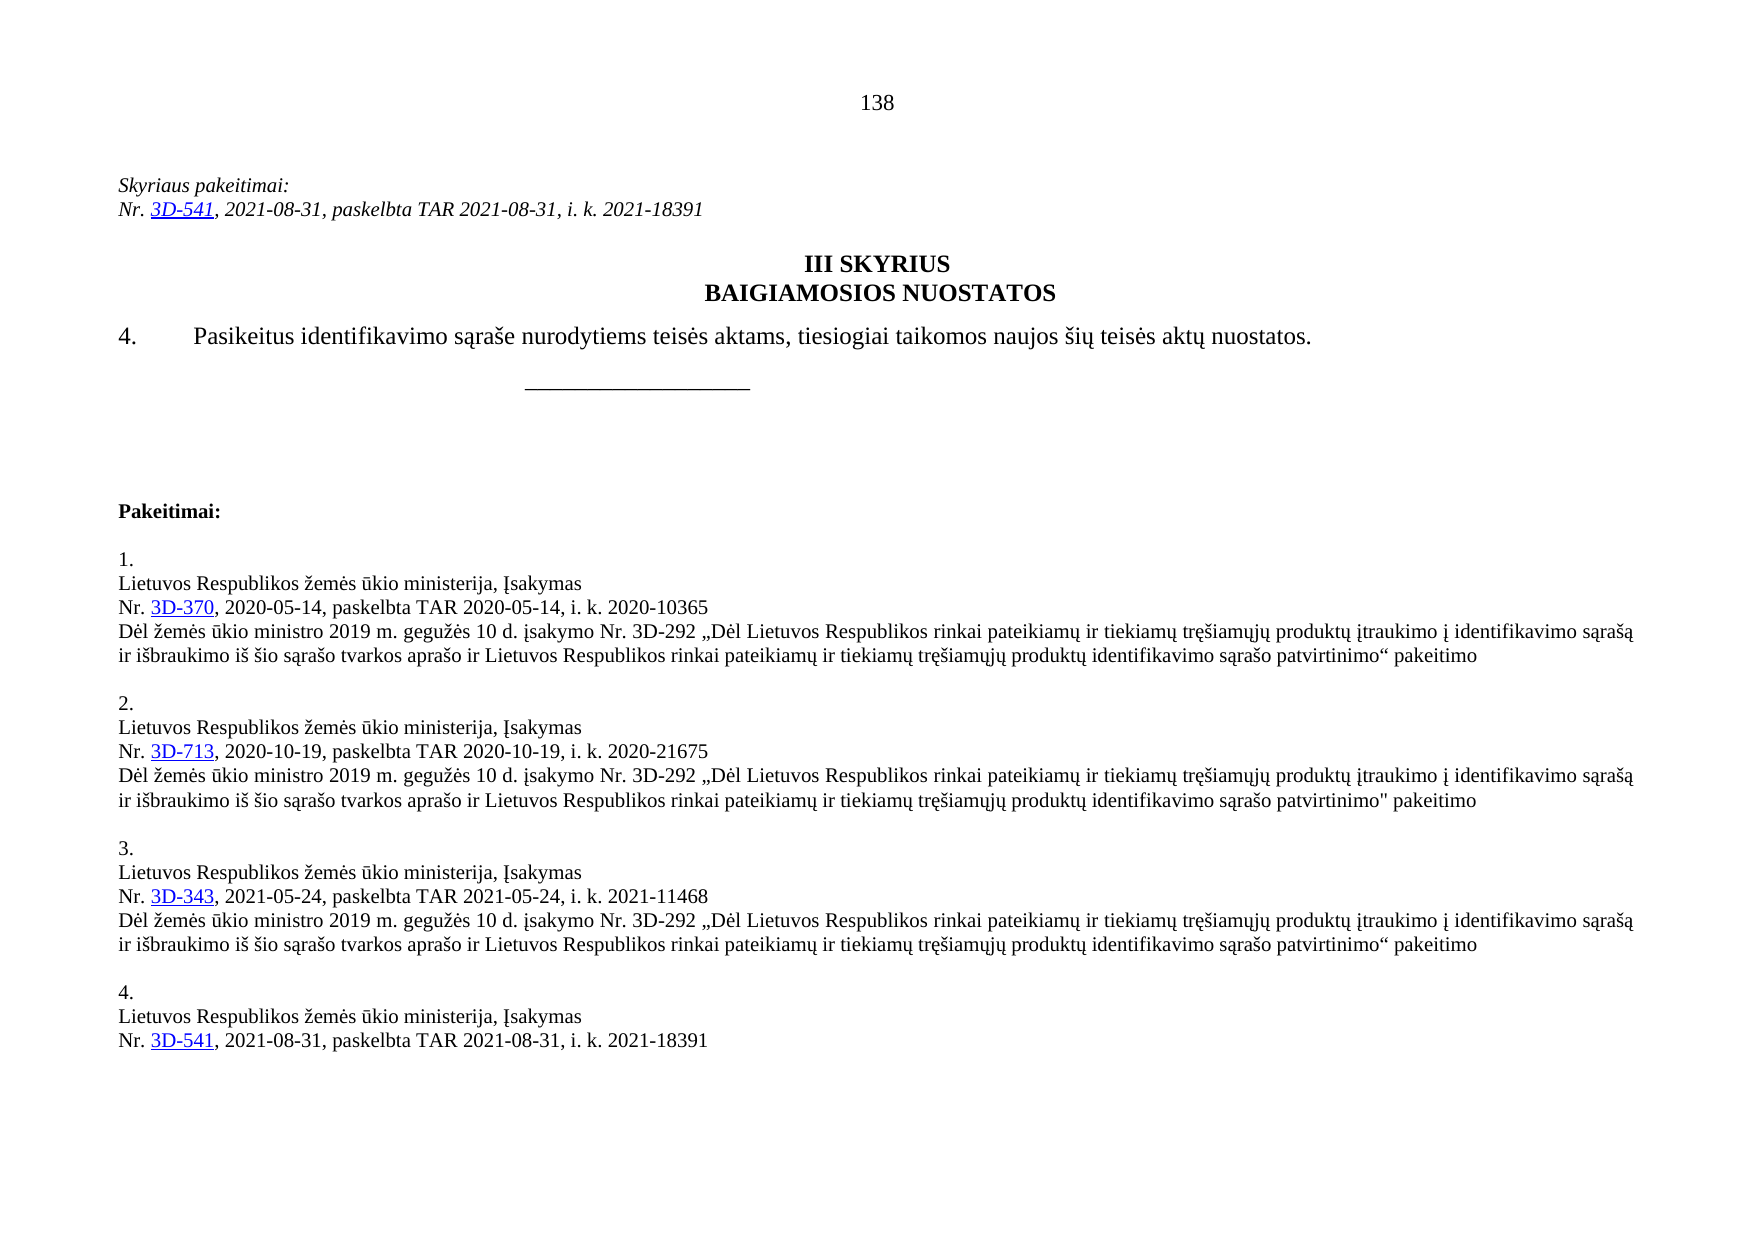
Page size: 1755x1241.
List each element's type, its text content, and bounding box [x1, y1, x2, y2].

text Lietuvos Respublikos žemės ūkio ministerija, Įsakymas [118, 1004, 1636, 1028]
text Nr. 3D-343, 2021-05-24, paskelbta TAR 2021-05-24, i. k. 2021-11468 [118, 884, 1636, 908]
text 4. [118, 980, 1636, 1004]
text Nr. 3D-541, 2021-08-31, paskelbta TAR 2021-08-31, i. k. 2021-18391 [118, 1028, 1636, 1052]
text Pakeitimai: [118, 499, 1636, 523]
text 3. [118, 836, 1636, 860]
text III SKYRIUS [118, 249, 1636, 278]
text Nr. 3D-541, 2021-08-31, paskelbta TAR 2021-08-31, i. k. 2021-18391 [118, 197, 1636, 221]
text Skyriaus pakeitimai: [118, 172, 1636, 197]
text __________________ [118, 364, 1636, 393]
text Dėl žemės ūkio ministro 2019 m. gegužės 10 d. įsakymo Nr. 3D-292 „Dėl Lietuvos Respublikos rinkai pateikiamų ir tiekiamų tręšiamųjų produktų įtraukimo į identifikavimo sąrašą ir išbraukimo iš šio sąrašo tvarkos aprašo ir Lietuvos Respublikos rinkai pateikiamų ir tiekiamų tręšiamųjų produktų identifikavimo sąrašo patvirtinimo" pakeitimo [118, 763, 1636, 812]
text Lietuvos Respublikos žemės ūkio ministerija, Įsakymas [118, 571, 1636, 595]
text 4. Pasikeitus identifikavimo sąraše nurodytiems teisės aktams, tiesiogiai taikomos naujos šių teisės aktų nuostatos. [118, 321, 1636, 350]
text Lietuvos Respublikos žemės ūkio ministerija, Įsakymas [118, 860, 1636, 884]
text Nr. 3D-370, 2020-05-14, paskelbta TAR 2020-05-14, i. k. 2020-10365 [118, 595, 1636, 619]
text 2. [118, 691, 1636, 715]
text Dėl žemės ūkio ministro 2019 m. gegužės 10 d. įsakymo Nr. 3D-292 „Dėl Lietuvos Respublikos rinkai pateikiamų ir tiekiamų tręšiamųjų produktų įtraukimo į identifikavimo sąrašą ir išbraukimo iš šio sąrašo tvarkos aprašo ir Lietuvos Respublikos rinkai pateikiamų ir tiekiamų tręšiamųjų produktų identifikavimo sąrašo patvirtinimo“ pakeitimo [118, 619, 1636, 667]
text Nr. 3D-713, 2020-10-19, paskelbta TAR 2020-10-19, i. k. 2020-21675 [118, 739, 1636, 763]
text 1. [118, 547, 1636, 571]
text BAIGIAMOSIOS NUOSTATOS [118, 278, 1636, 307]
text Dėl žemės ūkio ministro 2019 m. gegužės 10 d. įsakymo Nr. 3D-292 „Dėl Lietuvos Respublikos rinkai pateikiamų ir tiekiamų tręšiamųjų produktų įtraukimo į identifikavimo sąrašą ir išbraukimo iš šio sąrašo tvarkos aprašo ir Lietuvos Respublikos rinkai pateikiamų ir tiekiamų tręšiamųjų produktų identifikavimo sąrašo patvirtinimo“ pakeitimo [118, 908, 1636, 956]
text Lietuvos Respublikos žemės ūkio ministerija, Įsakymas [118, 715, 1636, 739]
